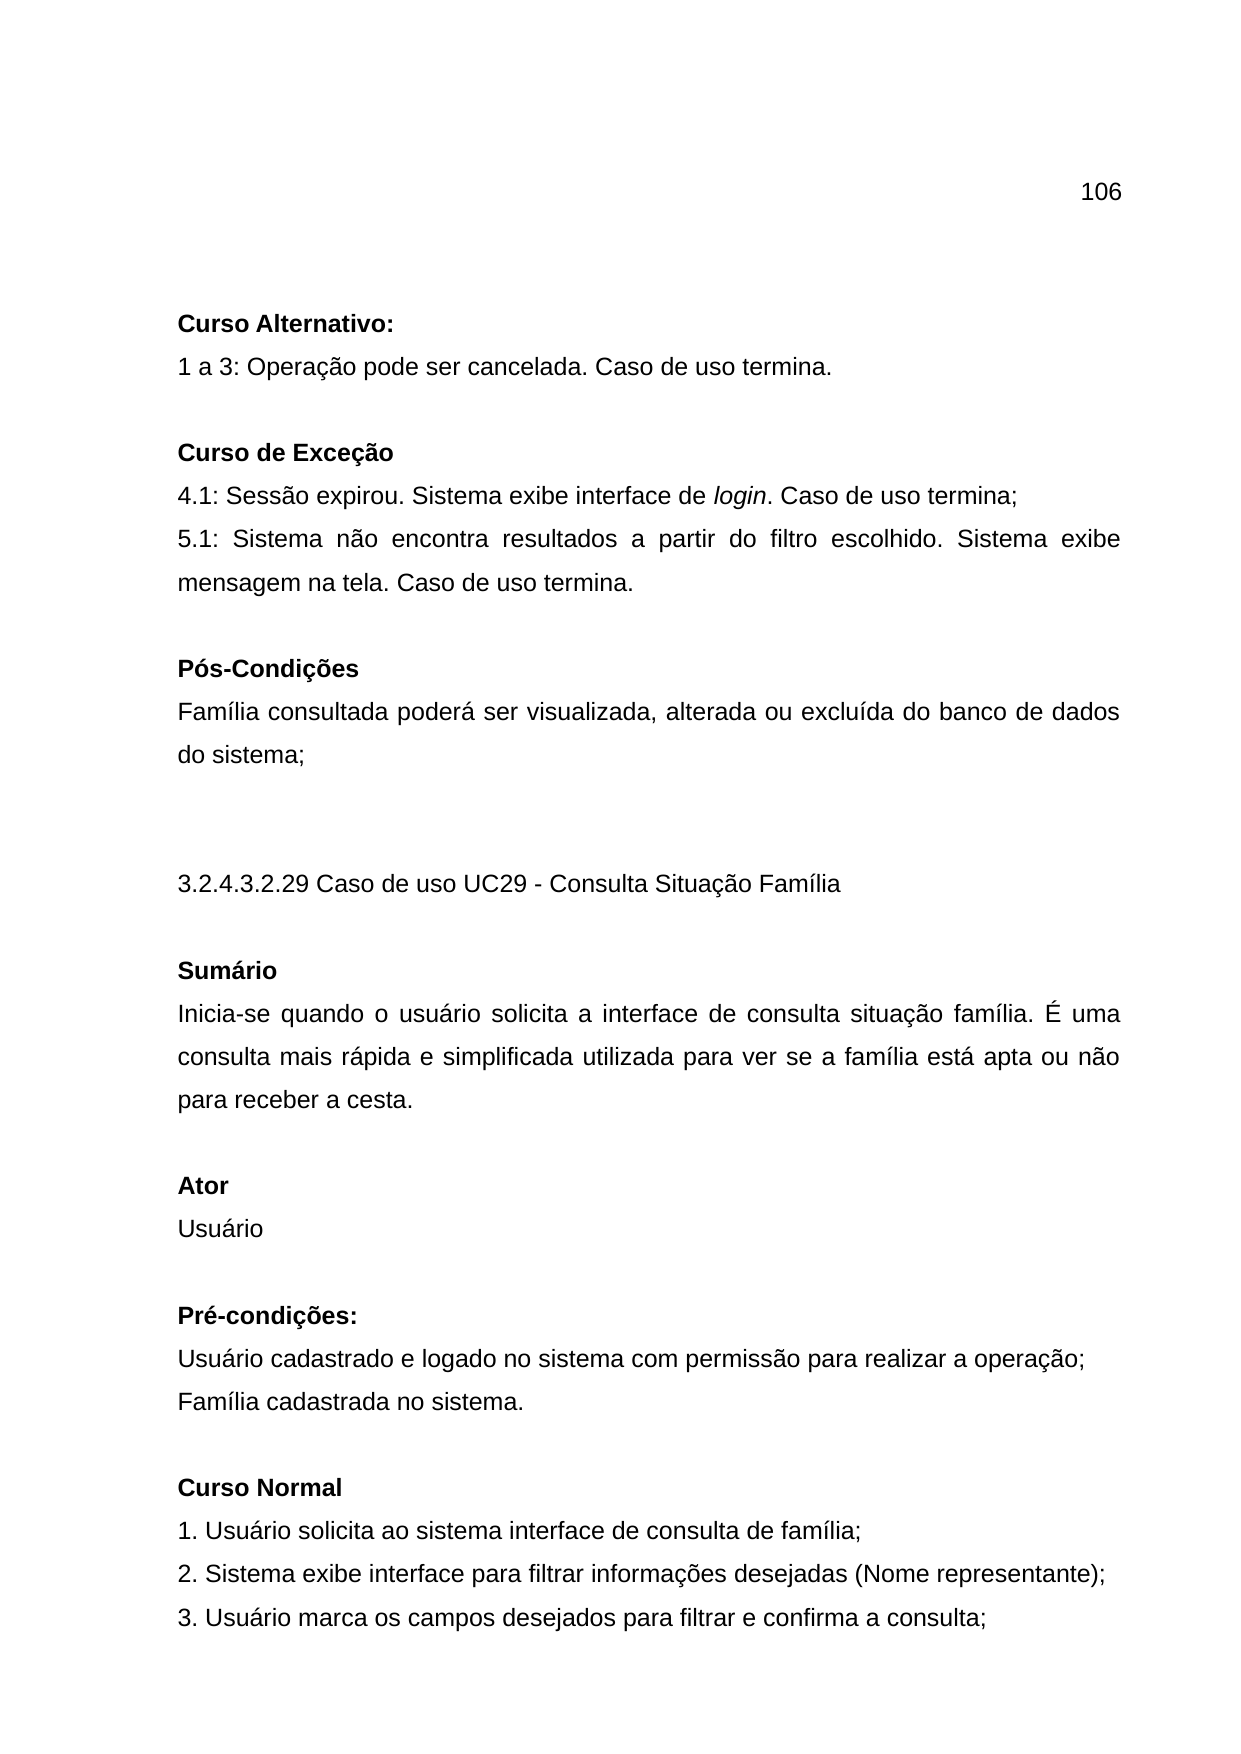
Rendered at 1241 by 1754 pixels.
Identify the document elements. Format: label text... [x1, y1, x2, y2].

text Curso Alternativo: [177, 309, 1122, 338]
text Família cadastrada no sistema. [177, 1387, 1122, 1416]
text 3. Usuário marca os campos desejados para filtrar e confirma a consulta; [177, 1603, 1122, 1631]
text Pré-condições: [177, 1301, 1122, 1329]
text Ator [177, 1171, 1122, 1200]
text 1 a 3: Operação pode ser cancelada. Caso de uso termina. [177, 352, 1122, 381]
text 5.1: Sistema não encontra resultados a partir do filtro escolhido. Sistema exibe mensagem na tela. Caso de uso termina. [177, 524, 1122, 596]
text 4.1: Sessão expirou. Sistema exibe interface de login. Caso de uso termina; [177, 481, 1122, 510]
text Curso de Exceção [177, 438, 1122, 467]
text 1. Usuário solicita ao sistema interface de consulta de família; [177, 1516, 1122, 1545]
text Usuário cadastrado e logado no sistema com permissão para realizar a operação; [177, 1344, 1122, 1373]
text Família consultada poderá ser visualizada, alterada ou excluída do banco de dados do sistema; [177, 697, 1122, 769]
text 3.2.4.3.2.29 Caso de uso UC29 - Consulta Situação Família [177, 869, 1122, 898]
text Sumário [177, 956, 1122, 984]
text 2. Sistema exibe interface para filtrar informações desejadas (Nome representante); [177, 1559, 1122, 1588]
text Inicia-se quando o usuário solicita a interface de consulta situação família. É uma consulta mais rápida e simplificada utilizada para ver se a família está apta ou não para receber a cesta. [177, 999, 1122, 1114]
text Usuário [177, 1214, 1122, 1243]
text Pós-Condições [177, 654, 1122, 683]
text Curso Normal [177, 1473, 1122, 1502]
